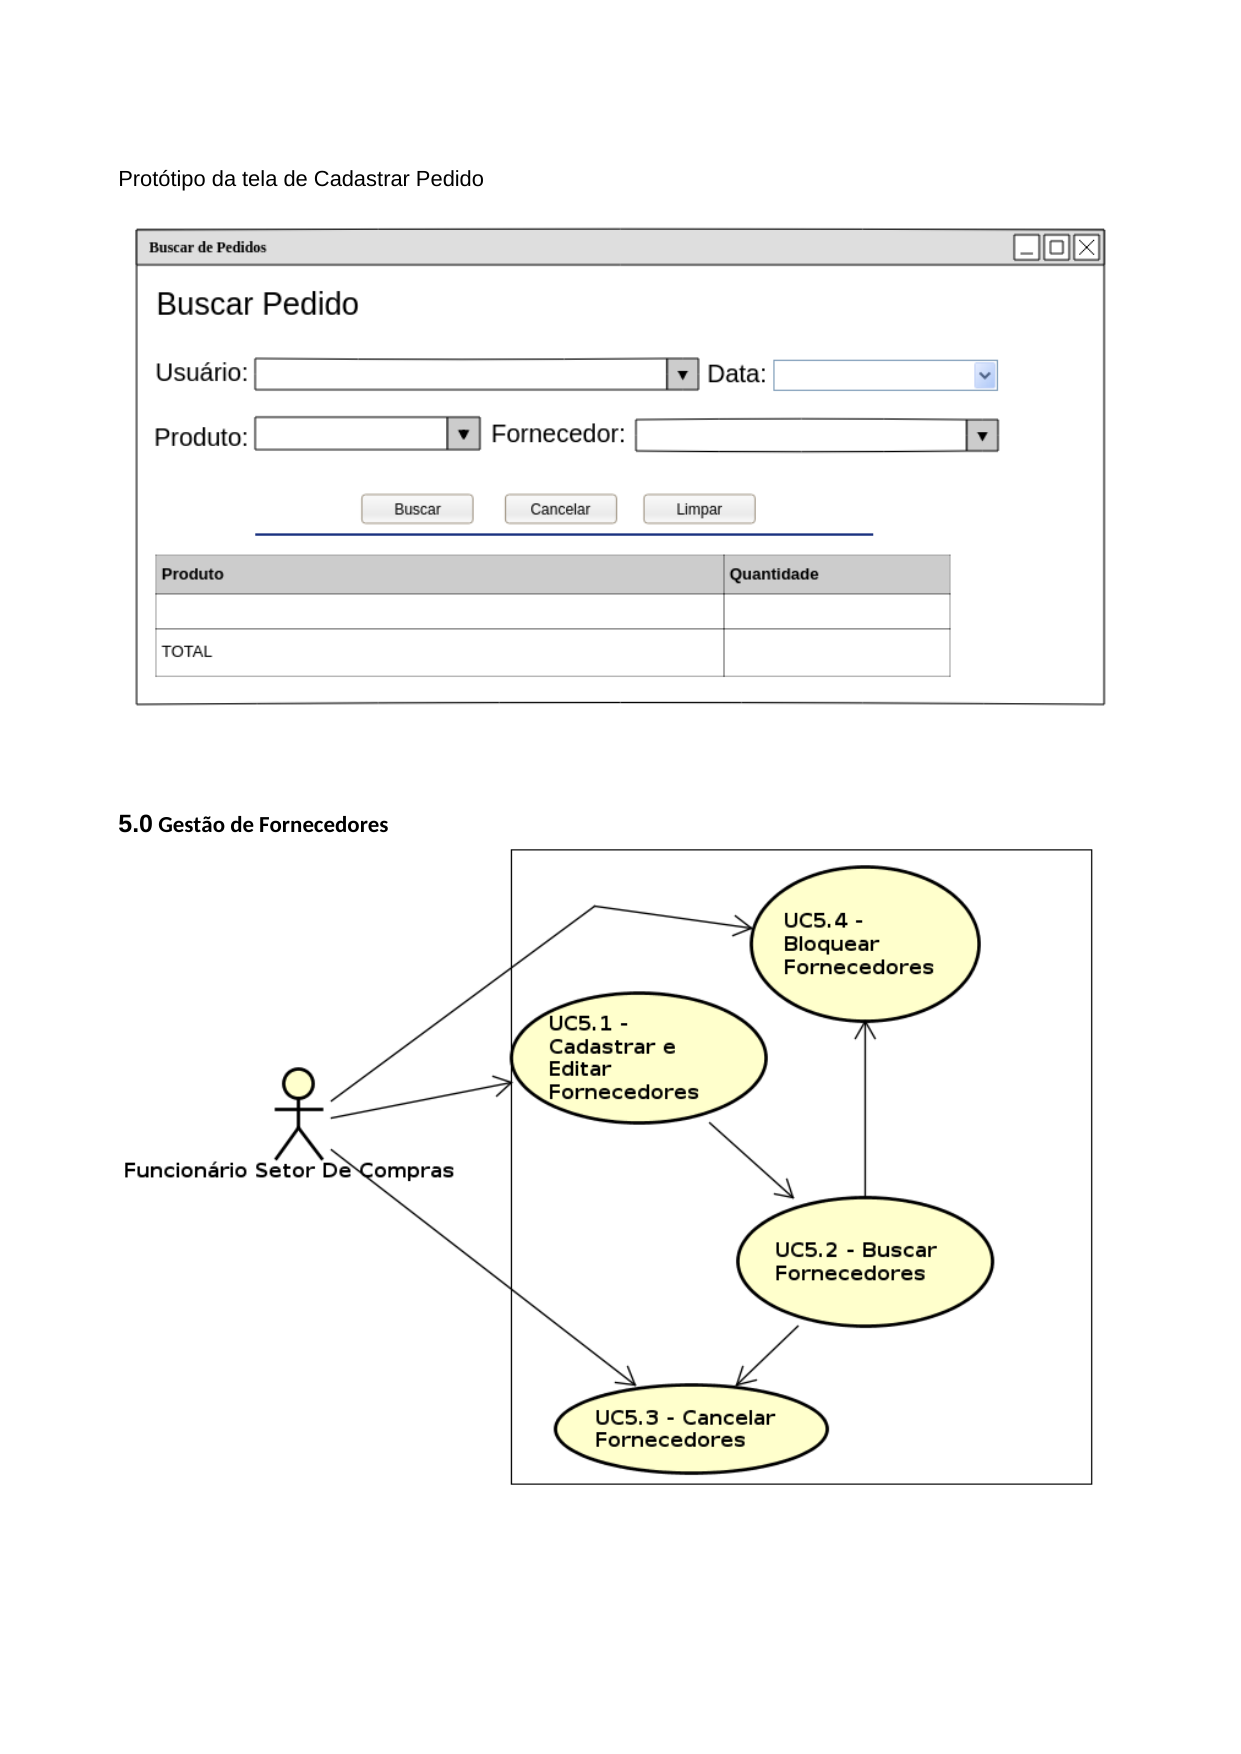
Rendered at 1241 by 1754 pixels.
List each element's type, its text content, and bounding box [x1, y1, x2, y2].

picture [118, 210, 1123, 722]
picture [118, 842, 1123, 1491]
text 5.0 Gestão de Fornecedores [118, 809, 1122, 838]
text Protótipo da tela de Cadastrar Pedido [118, 166, 1122, 191]
